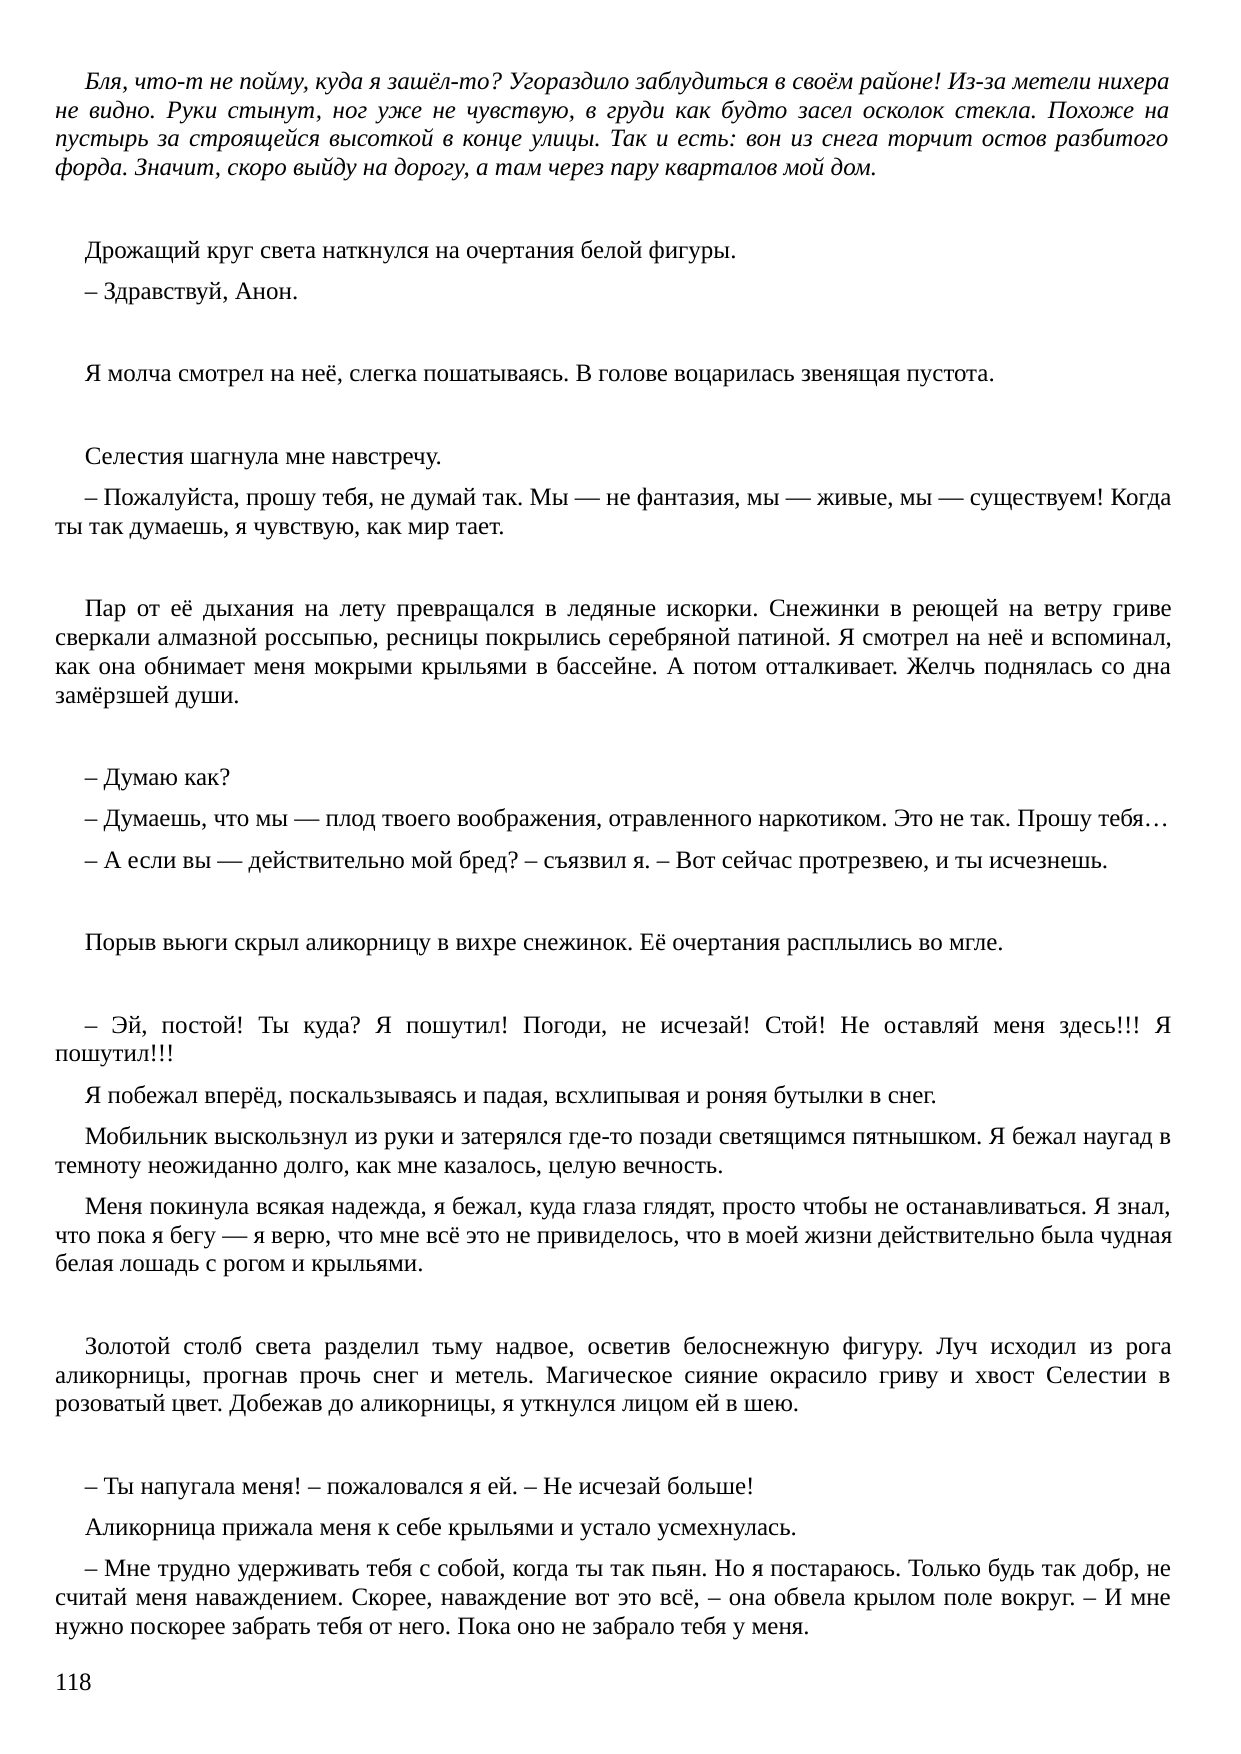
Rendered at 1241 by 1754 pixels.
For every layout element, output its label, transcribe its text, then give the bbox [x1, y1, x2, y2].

text Селестия шагнула мне навстречу. [55, 441, 1173, 470]
text Бля, что-т не пойму, куда я зашёл-то? Угораздило заблудиться в своём районе! Из-за метели нихера не видно. Руки стынут, ног уже не чувствую, в груди как будто засел осколок стекла. Похоже на пустырь за строящейся высоткой в конце улицы. Так и есть: вон из снега торчит остов разбитого форда. Значит, скоро выйду на дорогу, а там через пару кварталов мой дом. [55, 66, 1173, 181]
text Меня покинула всякая надежда, я бежал, куда глаза глядят, просто чтобы не останавливаться. Я знал, что пока я бегу — я верю, что мне всё это не привиделось, что в моей жизни действительно была чудная белая лошадь с рогом и крыльями. [55, 1191, 1173, 1277]
text Аликорница прижала меня к себе крыльями и устало усмехнулась. [55, 1512, 1173, 1541]
text Дрожащий круг света наткнулся на очертания белой фигуры. [55, 235, 1173, 263]
text – Думаю как? [55, 762, 1173, 791]
text Я молча смотрел на неё, слегка пошатываясь. В голове воцарилась звенящая пустота. [55, 358, 1173, 387]
text – Пожалуйста, прошу тебя, не думай так. Мы — не фантазия, мы — живые, мы — существуем! Когда ты так думаешь, я чувствую, как мир тает. [55, 482, 1173, 540]
text – Ты напугала меня! – пожаловался я ей. – Не исчезай больше! [55, 1471, 1173, 1500]
text – Здравствуй, Анон. [55, 276, 1173, 305]
text Пар от её дыхания на лету превращался в ледяные искорки. Снежинки в реющей на ветру гриве сверкали алмазной россыпью, ресницы покрылись серебряной патиной. Я смотрел на неё и вспоминал, как она обнимает меня мокрыми крыльями в бассейне. А потом отталкивает. Желчь поднялась со дна замёрзшей души. [55, 593, 1173, 708]
text Мобильник выскользнул из руки и затерялся где-то позади светящимся пятнышком. Я бежал наугад в темноту неожиданно долго, как мне казалось, целую вечность. [55, 1121, 1173, 1178]
text – Мне трудно удерживать тебя с собой, когда ты так пьян. Но я постараюсь. Только будь так добр, не считай меня наваждением. Скорее, наваждение вот это всё, – она обвела крылом поле вокруг. – И мне нужно поскорее забрать тебя от него. Пока оно не забрало тебя у меня. [55, 1553, 1173, 1640]
text Порыв вьюги скрыл аликорницу в вихре снежинок. Её очертания расплылись во мгле. [55, 927, 1173, 956]
text – А если вы — действительно мой бред? – съязвил я. – Вот сейчас протрезвею, и ты исчезнешь. [55, 845, 1173, 873]
text Я побежал вперёд, поскальзываясь и падая, всхлипывая и роняя бутылки в снег. [55, 1080, 1173, 1108]
text – Эй, постой! Ты куда? Я пошутил! Погоди, не исчезай! Стой! Не оставляй меня здесь!!! Я пошутил!!! [55, 1010, 1173, 1067]
text Золотой столб света разделил тьму надвое, осветив белоснежную фигуру. Луч исходил из рога аликорницы, прогнав прочь снег и метель. Магическое сияние окрасило гриву и хвост Селестии в розоватый цвет. Добежав до аликорницы, я уткнулся лицом ей в шею. [55, 1331, 1173, 1417]
text – Думаешь, что мы — плод твоего воображения, отравленного наркотиком. Это не так. Прошу тебя… [55, 803, 1173, 832]
